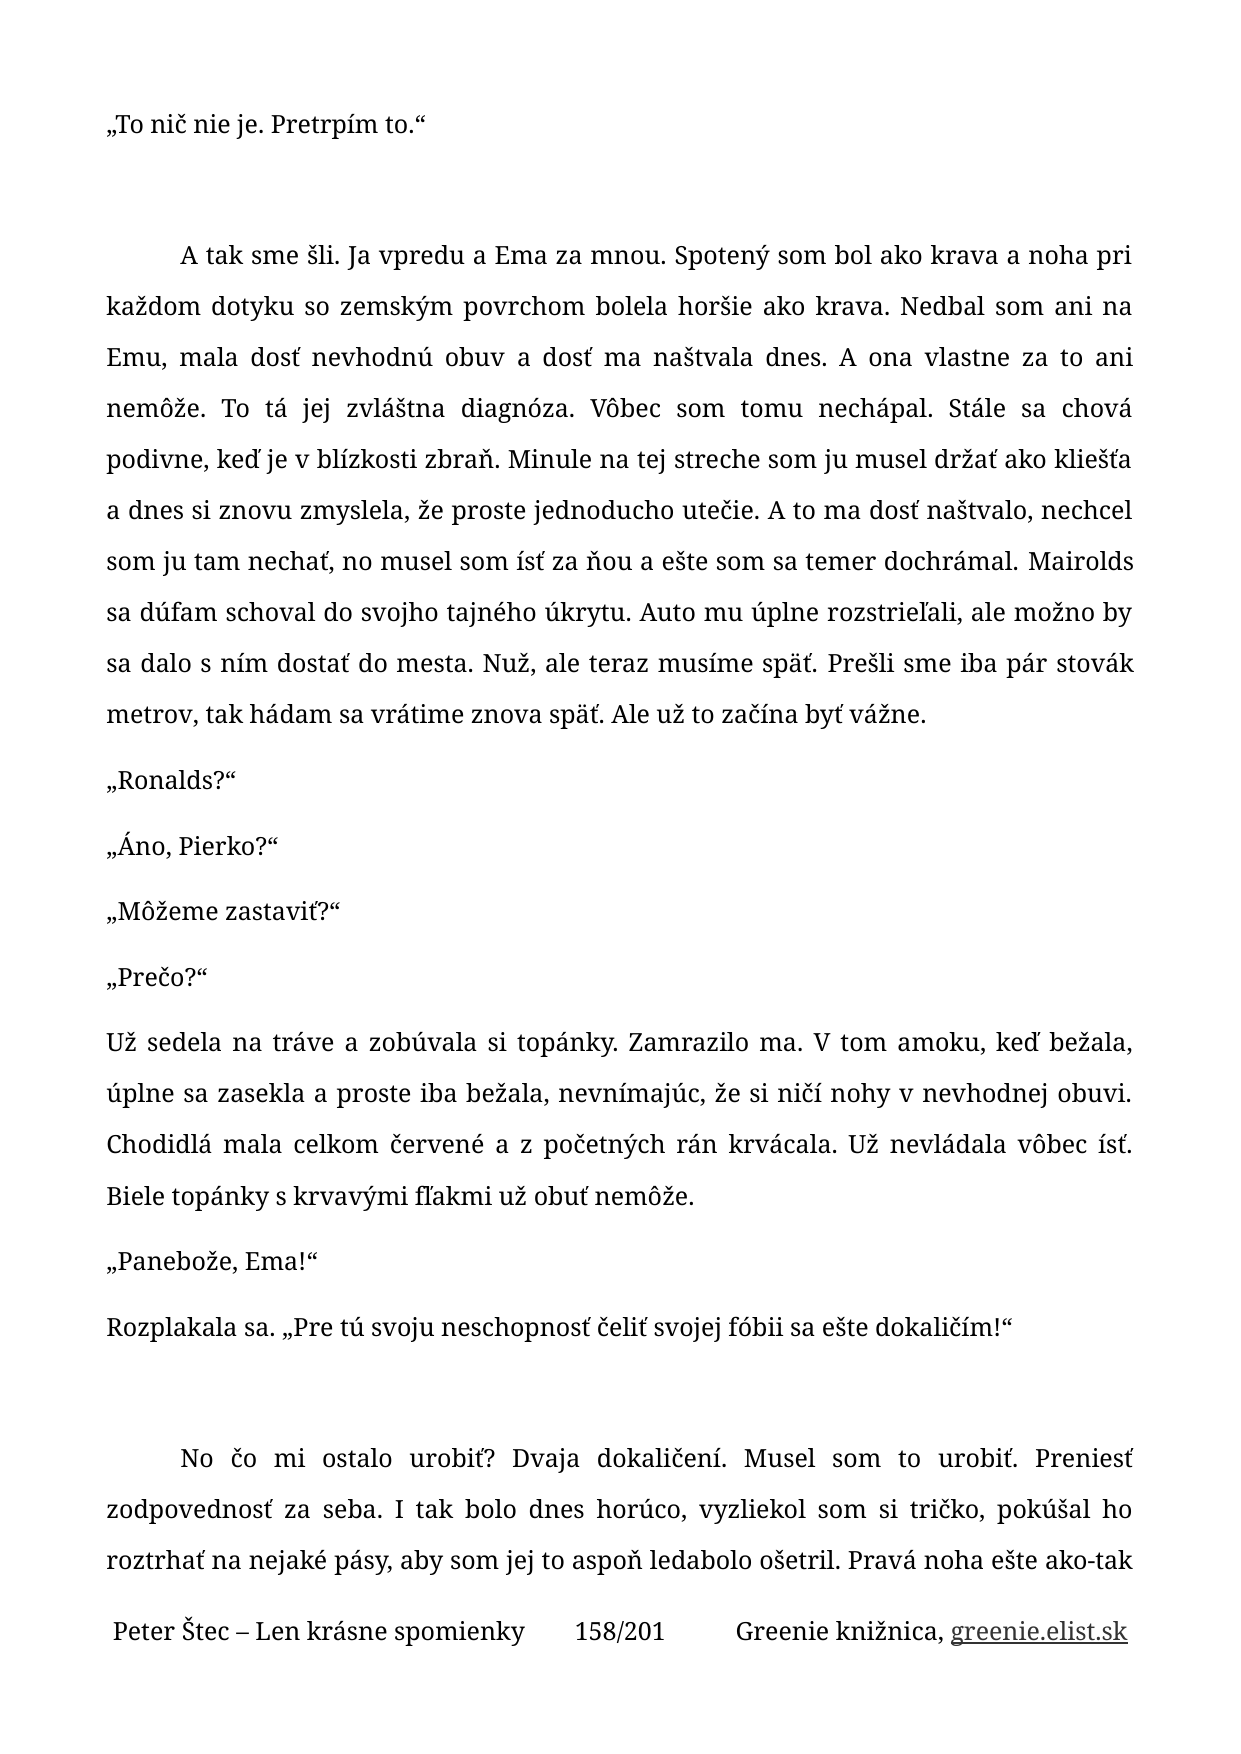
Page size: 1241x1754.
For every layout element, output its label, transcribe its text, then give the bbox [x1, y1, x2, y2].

text „Prečo?“ [106, 959, 1134, 993]
text A tak sme šli. Ja vpredu a Ema za mnou. Spotený som bol ako krava a noha pri každom dotyku so zemským povrchom bolela horšie ako krava. Nedbal som ani na Emu, mala dosť nevhodnú obuv a dosť ma naštvala dnes. A ona vlastne za to ani nemôže. To tá jej zvláštna diagnóza. Vôbec som tomu nechápal. Stále sa chová podivne, keď je v blízkosti zbraň. Minule na tej streche som ju musel držať ako kliešťa a dnes si znovu zmyslela, že proste jednoducho utečie. A to ma dosť naštvalo, nechcel som ju tam nechať, no musel som ísť za ňou a ešte som sa temer dochrámal. Mairolds sa dúfam schoval do svojho tajného úkrytu. Auto mu úplne rozstrieľali, ale možno by sa dalo s ním dostať do mesta. Nuž, ale teraz musíme späť. Prešli sme iba pár stovák metrov, tak hádam sa vrátime znova späť. Ale už to začína byť vážne. [106, 237, 1134, 731]
text „To nič nie je. Pretrpím to.“ [106, 106, 1134, 140]
text „Môžeme zastaviť?“ [106, 894, 1134, 928]
text „Ronalds?“ [106, 762, 1134, 797]
text „Panebože, Ema!“ [106, 1244, 1134, 1278]
text Rozplakala sa. „Pre tú svoju neschopnosť čeliť svojej fóbii sa ešte dokaličím!“ [106, 1309, 1134, 1343]
text „Áno, Pierko?“ [106, 828, 1134, 862]
text Už sedela na tráve a zobúvala si topánky. Zamrazilo ma. V tom amoku, keď bežala, úplne sa zasekla a proste iba bežala, nevnímajúc, že si ničí nohy v nevhodnej obuvi. Chodidlá mala celkom červené a z početných rán krvácala. Už nevládala vôbec ísť. Biele topánky s krvavými fľakmi už obuť nemôže. [106, 1025, 1134, 1212]
text No čo mi ostalo urobiť? Dvaja dokaličení. Musel som to urobiť. Preniesť zodpovednosť za seba. I tak bolo dnes horúco, vyzliekol som si tričko, pokúšal ho roztrhať na nejaké pásy, aby som jej to aspoň ledabolo ošetril. Pravá noha ešte ako-tak [106, 1441, 1134, 1577]
